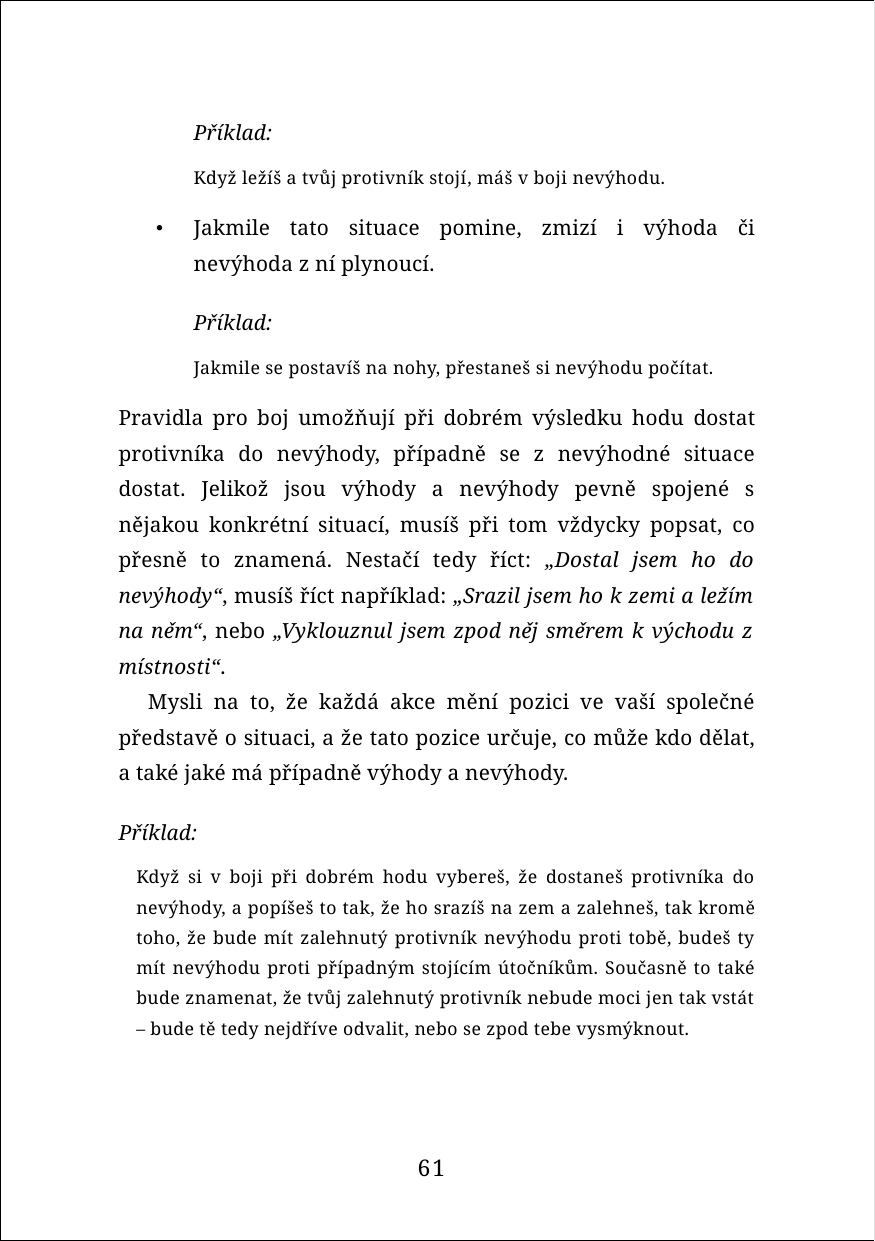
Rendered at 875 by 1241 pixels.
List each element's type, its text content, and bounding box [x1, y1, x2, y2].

list Když ležíš a tvůj protivník stojí, máš v boji nevýhodu. [156, 166, 756, 190]
list Jakmile se postavíš na nohy, přestaneš si nevýhodu počítat. [156, 355, 756, 379]
list Jakmile tato situace pomine, zmizí i výhoda či nevýhoda z ní plynoucí. [156, 213, 756, 277]
text Pravidla pro boj umožňují při dobrém výsledku hodu dostat protivníka do nevýhody, případně se z nevýhodné situace dostat. Jelikož jsou výhody a nevýhody pevně spojené s nějakou konkrétní situací, musíš při tom vždycky popsat, co přesně to znamená. Nestačí tedy říct: „Dostal jsem ho do nevýhody“, musíš říct například: „Srazil jsem ho k zemi a ležím na něm“, nebo „Vyklouznul jsem zpod něj směrem k východu z místnosti“. Mysli na to, že každá akce mění pozici ve vaší společné představě o situaci, a že tato pozice určuje, co může kdo dělat, a také jaké má případně výhody a nevýhody. [118, 403, 756, 787]
text Když si v boji při dobrém hodu vybereš, že dostaneš protivníka do nevýhody, a popíšeš to tak, že ho srazíš na zem a zalehneš, tak kromě toho, že bude mít zalehnutý protivník nevýhodu proti tobě, budeš ty mít nevýhodu proti případným stojícím útočníkům. Současně to také bude znamenat, že tvůj zalehnutý protivník nebude moci jen tak vstát – bude tě tedy nejdříve odvalit, nebo se zpod tebe vysmýknout. [136, 865, 756, 1040]
list Příklad: [156, 118, 756, 147]
text Příklad: [118, 818, 756, 846]
list Příklad: [156, 308, 756, 337]
